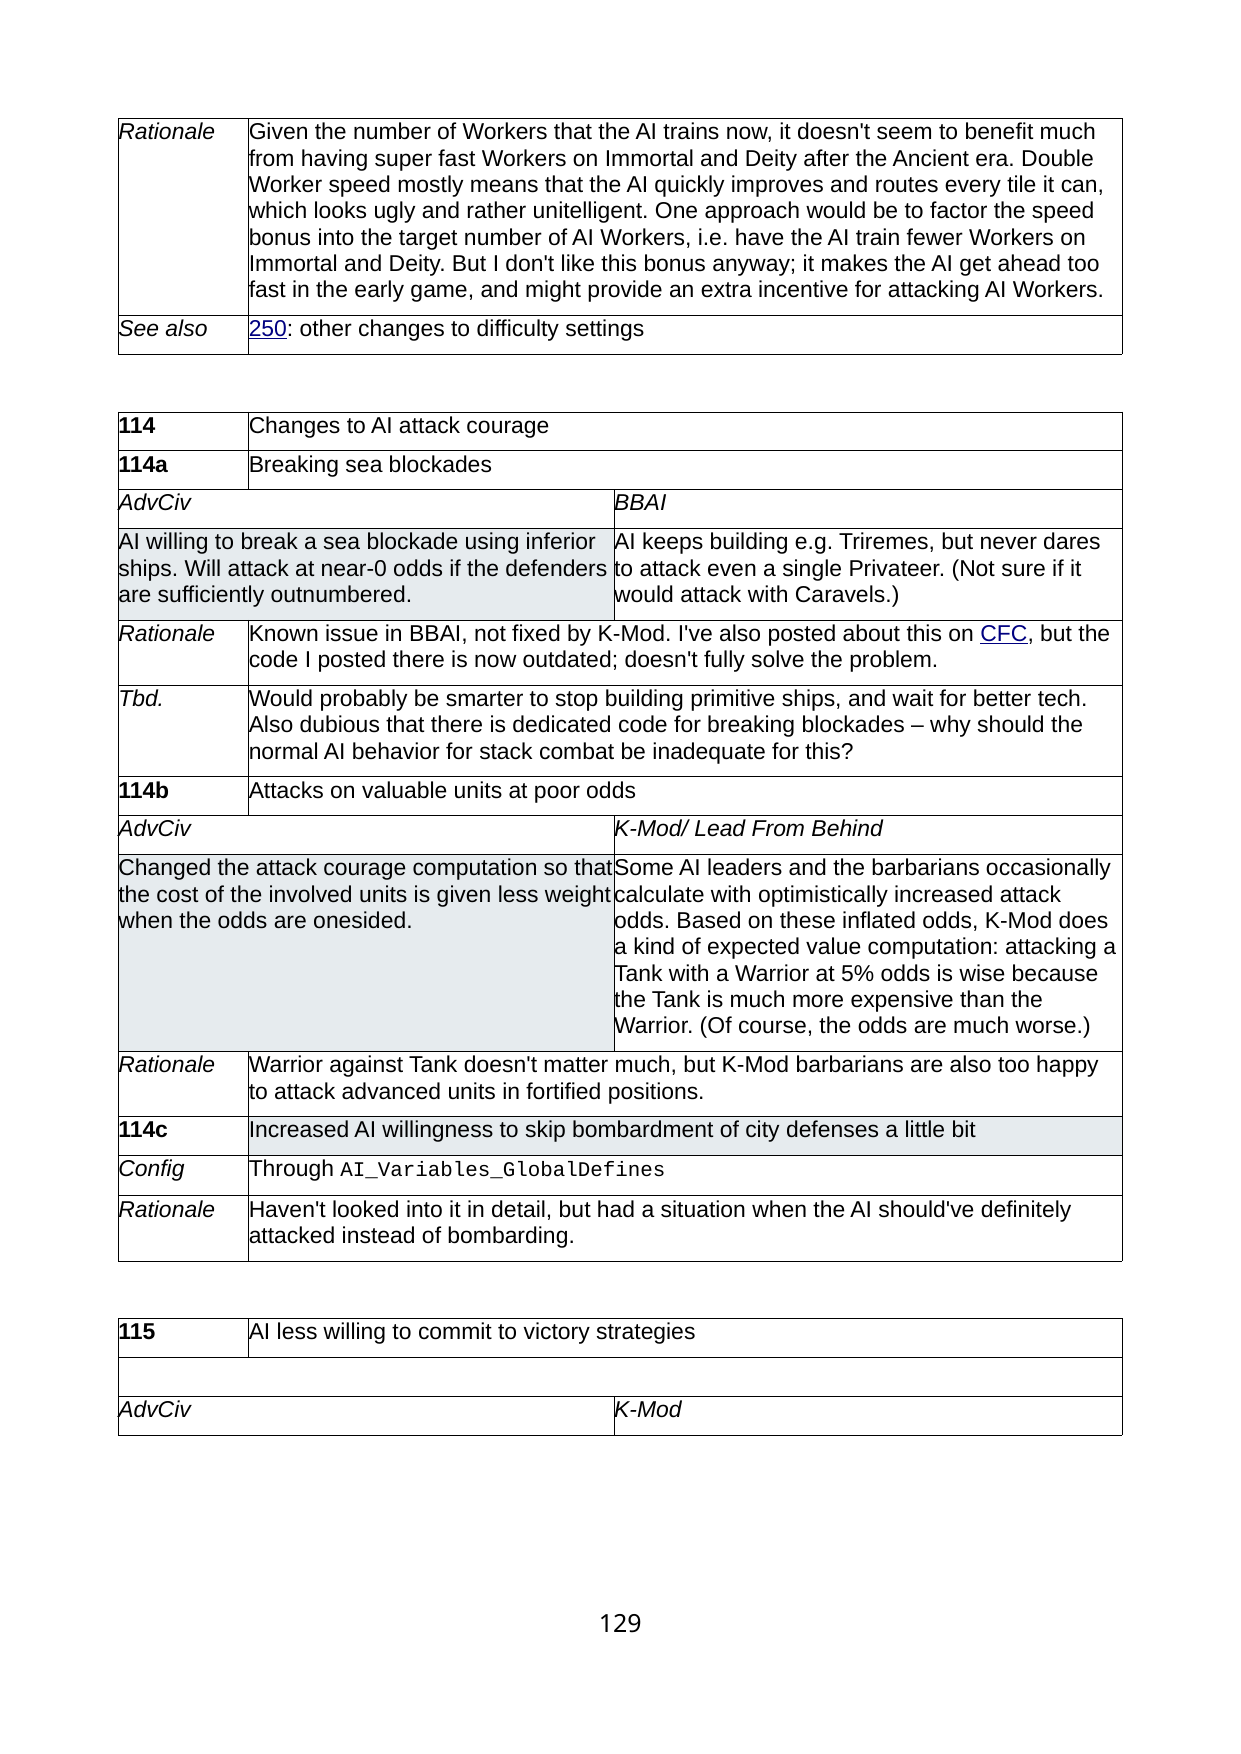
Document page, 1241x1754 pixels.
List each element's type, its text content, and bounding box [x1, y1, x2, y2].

table_cell K-Mod [615, 1397, 1122, 1435]
table_cell AdvCiv [119, 490, 614, 528]
table_header Changes to AI attack courage [249, 413, 1122, 450]
table_cell Warrior against Tank doesn't matter much, but K-Mod barbarians are also too happy to attack advanced units in fortified positions. [249, 1052, 1122, 1116]
table_cell Rationale [119, 1196, 248, 1261]
table_cell 250: other changes to difficulty settings [249, 316, 1122, 354]
table_cell 114a [119, 451, 248, 489]
table_cell Rationale [119, 119, 248, 315]
table_cell AI keeps building e.g. Triremes, but never dares to attack even a single Privateer. (Not sure if it would attack with Caravels.) [615, 529, 1122, 620]
table_cell Increased AI willingness to skip bombardment of city defenses a little bit [249, 1117, 1122, 1155]
table_cell Attacks on valuable units at poor odds [249, 777, 1122, 815]
table_cell Changed the attack courage computation so that the cost of the involved units is given less weight when the odds are onesided. [119, 855, 614, 1051]
table_header AI less willing to commit to victory strategies [249, 1319, 1122, 1357]
table_cell [119, 1358, 1122, 1396]
table_cell 114c [119, 1117, 248, 1155]
table_cell AI willing to break a sea blockade using inferior ships. Will attack at near-0 odds if the defenders are sufficiently outnumbered. [119, 529, 614, 620]
table_cell AdvCiv [119, 816, 614, 854]
table_cell BBAI [615, 490, 1122, 528]
table_cell Given the number of Workers that the AI trains now, it doesn't seem to benefit much from having super fast Workers on Immortal and Deity after the Ancient era. Double Worker speed mostly means that the AI quickly improves and routes every tile it can, which looks ugly and rather unitelligent. One approach would be to factor the speed bonus into the target number of AI Workers, i.e. have the AI train fewer Workers on Immortal and Deity. But I don't like this bonus anyway; it makes the AI get ahead too fast in the early game, and might provide an extra incentive for attacking AI Workers. [249, 119, 1122, 315]
table_cell Rationale [119, 1052, 248, 1116]
table_cell Known issue in BBAI, not fixed by K-Mod. I've also posted about this on CFC, but the code I posted there is now outdated; doesn't fully solve the problem. [249, 621, 1122, 685]
table_cell Config [119, 1156, 248, 1195]
table_cell Haven't looked into it in detail, but had a situation when the AI should've definitely attacked instead of bombarding. [249, 1196, 1122, 1261]
table_cell Would probably be smarter to stop building primitive ships, and wait for better tech. Also dubious that there is dedicated code for breaking blockades – why should the normal AI behavior for stack combat be inadequate for this? [249, 686, 1122, 776]
table_cell Tbd. [119, 686, 248, 776]
table_header 114 [119, 413, 248, 450]
table_header 115 [119, 1319, 248, 1357]
table_cell Rationale [119, 621, 248, 685]
table_cell Some AI leaders and the barbarians occasionally calculate with optimistically increased attack odds. Based on these inflated odds, K-Mod does a kind of expected value computation: attacking a Tank with a Warrior at 5% odds is wise because the Tank is much more expensive than the Warrior. (Of course, the odds are much worse.) [615, 855, 1122, 1051]
table_cell K-Mod/ Lead From Behind [615, 816, 1122, 854]
table_cell AdvCiv [119, 1397, 614, 1435]
table_cell Through AI_Variables_GlobalDefines [249, 1156, 1122, 1195]
table_cell 114b [119, 777, 248, 815]
table_cell See also [119, 316, 248, 354]
table_cell Breaking sea blockades [249, 451, 1122, 489]
